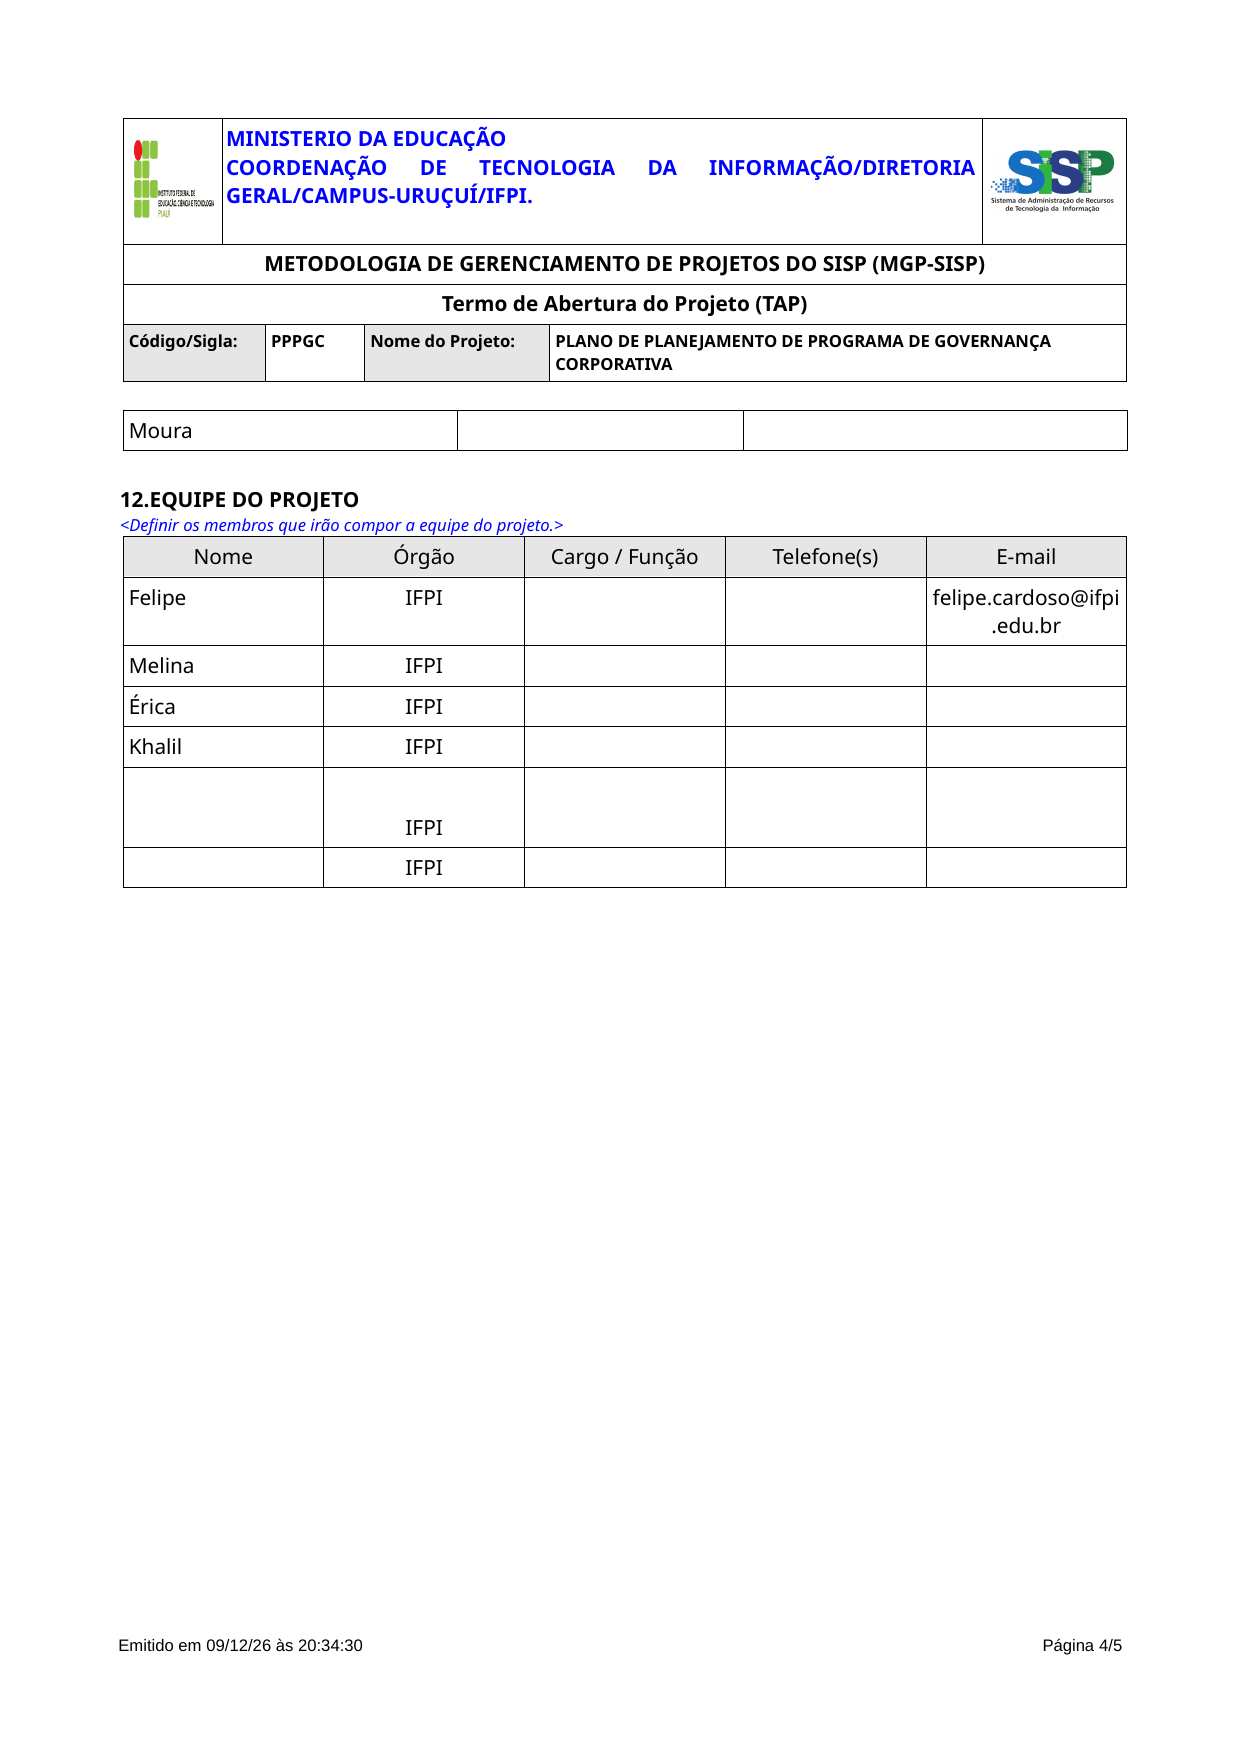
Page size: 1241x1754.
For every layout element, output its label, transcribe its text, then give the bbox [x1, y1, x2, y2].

table_cell [525, 646, 725, 686]
table_cell [744, 411, 1127, 450]
table_cell [124, 807, 323, 847]
table_cell [525, 687, 725, 726]
table_cell [525, 578, 725, 645]
table_cell [726, 578, 926, 645]
table_cell [726, 646, 926, 686]
table_cell [726, 687, 926, 726]
table_cell [525, 768, 725, 807]
table_cell IFPI [324, 687, 524, 726]
table_cell [124, 848, 323, 887]
table_cell Moura [124, 411, 457, 450]
table_cell [726, 768, 926, 807]
table_cell felipe.cardoso@ifpi.edu.br [927, 578, 1126, 645]
table_cell [927, 687, 1126, 726]
table_cell [927, 768, 1126, 807]
text <Definir os membros que irão compor a equipe do projeto.> [119, 513, 1122, 536]
table_cell IFPI [324, 807, 524, 847]
table_cell Melina [124, 646, 323, 686]
table_cell IFPI [324, 848, 524, 887]
table_cell [324, 768, 524, 807]
table_cell [726, 848, 926, 887]
table_cell IFPI [324, 727, 524, 766]
table_header Nome [124, 537, 323, 576]
table_cell [525, 807, 725, 847]
table_header E-mail [927, 537, 1126, 576]
table_cell [927, 807, 1126, 847]
table_cell Felipe [124, 578, 323, 645]
table_cell [525, 848, 725, 887]
table_cell Khalil [124, 727, 323, 766]
table_cell Érica [124, 687, 323, 726]
table_cell [124, 768, 323, 807]
table_cell [927, 646, 1126, 686]
table_cell [726, 727, 926, 766]
table_cell [525, 727, 725, 766]
list EQUIPE DO PROJETO [119, 485, 1122, 513]
table_cell [458, 411, 743, 450]
table_cell IFPI [324, 578, 524, 645]
table_cell [726, 807, 926, 847]
table_header Telefone(s) [726, 537, 926, 576]
table_header Cargo / Função [525, 537, 725, 576]
table_header Órgão [324, 537, 524, 576]
table_cell IFPI [324, 646, 524, 686]
table_cell [927, 848, 1126, 887]
table_cell [927, 727, 1126, 766]
